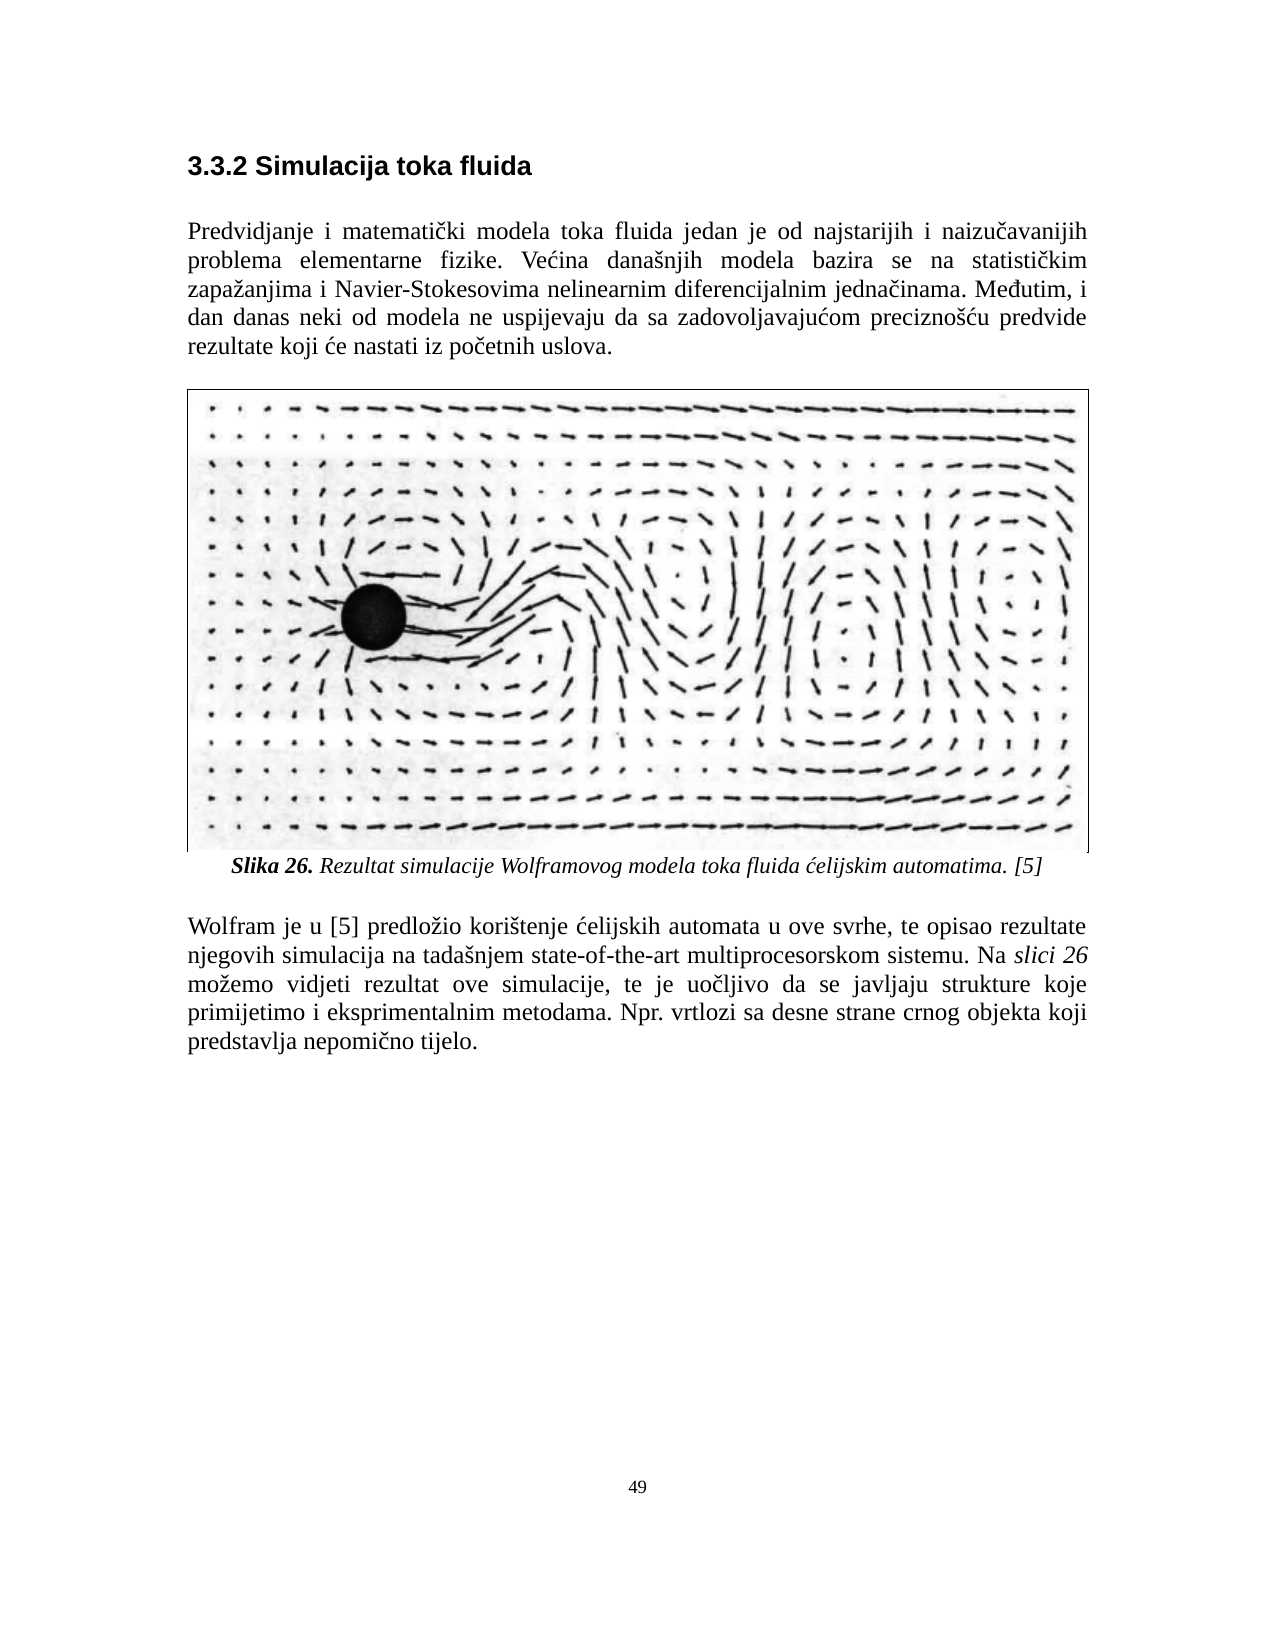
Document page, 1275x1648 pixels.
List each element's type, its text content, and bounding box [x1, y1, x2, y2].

text Slika 26. Rezultat simulacije Wolframovog modela toka fluida ćelijskim automatima. [5] [187, 852, 1087, 879]
text Predvidjanje i matematički modela toka fluida jedan je od najstarijih i naizučavanijih problema elementarne fizike. Većina današnjih modela bazira se na statističkim zapažanjima i Navier-Stokesovima nelinearnim diferencijalnim jednačinama. Međutim, i dan danas neki od modela ne uspijevaju da sa zadovoljavajućom preciznošću predvide rezultate koji će nastati iz početnih uslova. [187, 216, 1088, 360]
picture [190, 391, 1085, 850]
text Wolfram je u [5] predložio korištenje ćelijskih automata u ove svrhe, te opisao rezultate njegovih simulacija na tadašnjem state-of-the-art multiprocesorskom sistemu. Na slici 26 možemo vidjeti rezultat ove simulacije, te je uočljivo da se javljaju strukture koje primijetimo i eksprimentalnim metodama. Npr. vrtlozi sa desne strane crnog objekta koji predstavlja nepomično tijelo. [187, 911, 1088, 1055]
subtitle 3.3.2 Simulacija toka fluida [187, 150, 1088, 181]
